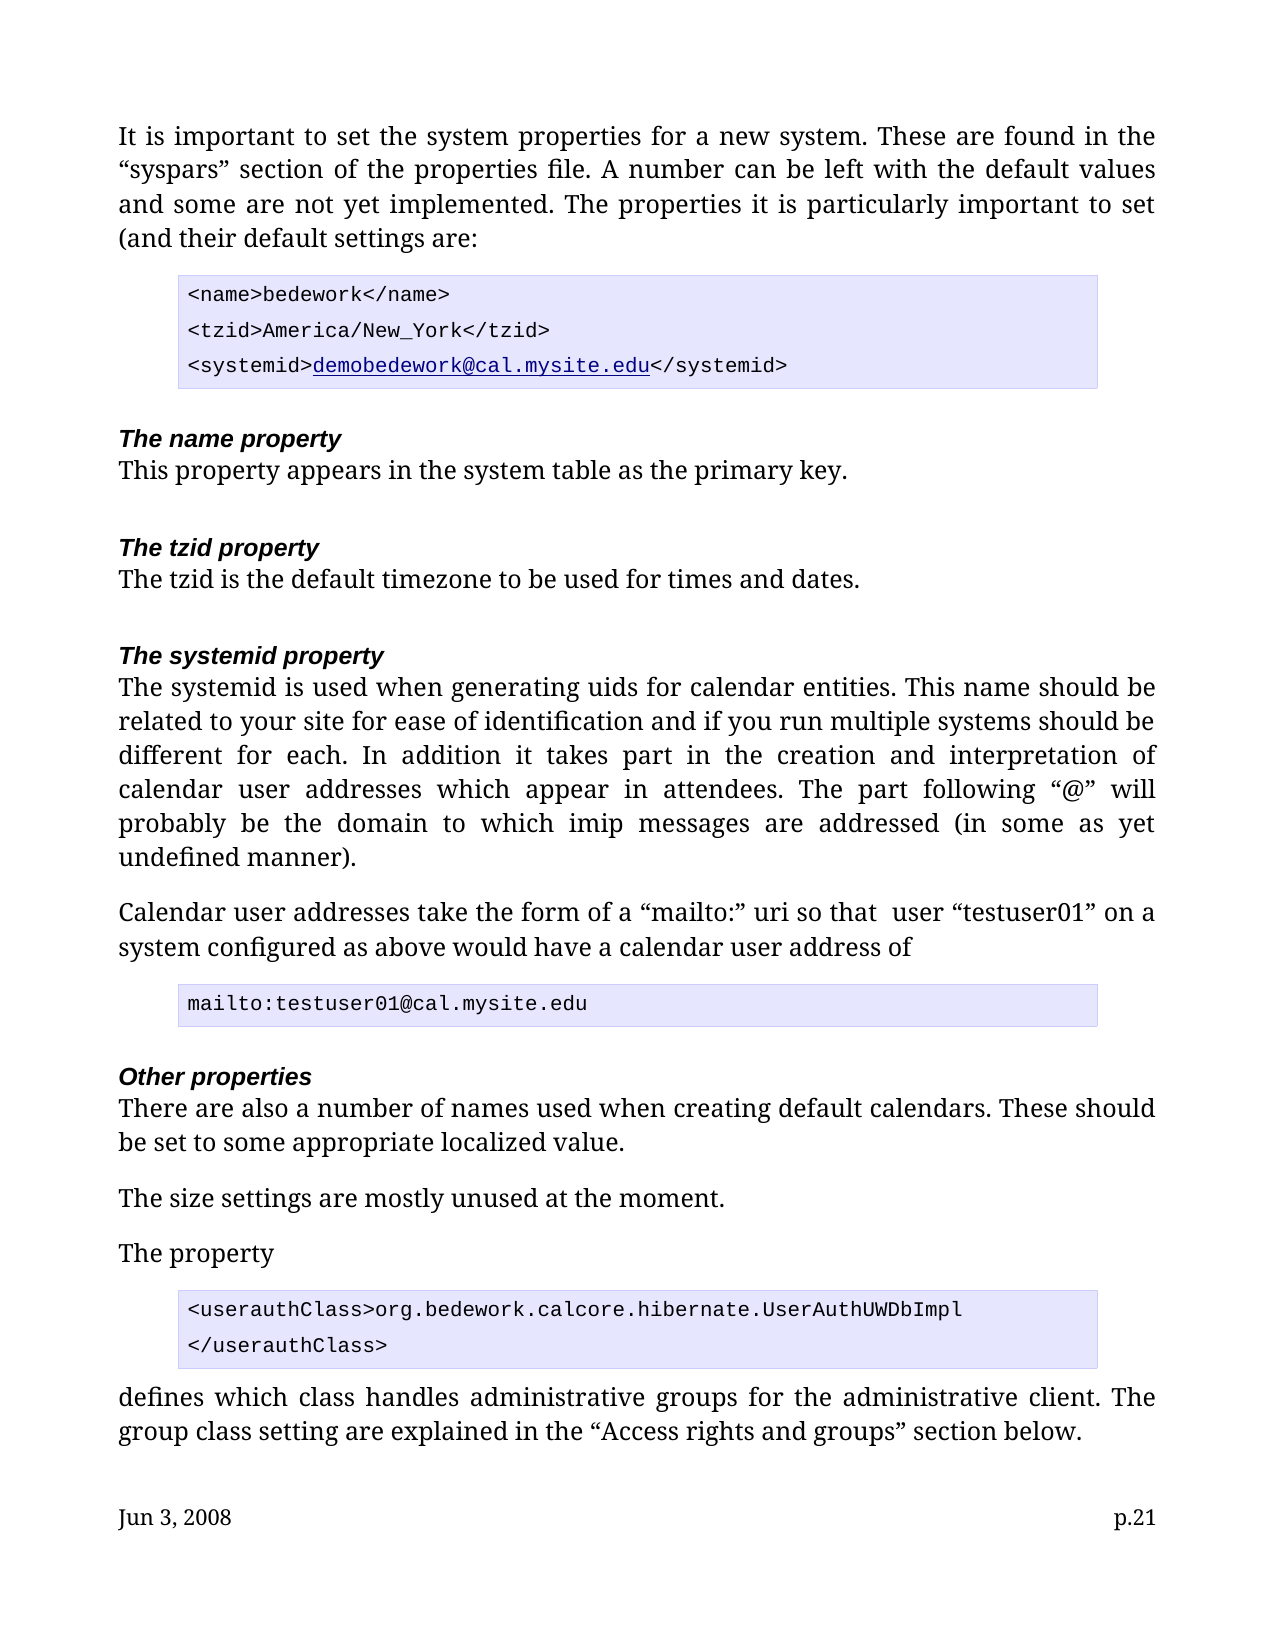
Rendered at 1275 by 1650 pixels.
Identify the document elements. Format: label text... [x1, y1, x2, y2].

text The systemid is used when generating uids for calendar entities. This name should be related to your site for ease of identification and if you run multiple systems should be different for each. In addition it takes part in the creation and interpretation of calendar user addresses which appear in attendees. The part following “@” will probably be the domain to which imip messages are addressed (in some as yet undefined manner). [118, 670, 1157, 874]
text <userauthClass>org.bedework.calcore.hibernate.UserAuthUWDbImpl [179, 1291, 1097, 1323]
text <systemid>demobedework@cal.mysite.edu</systemid> [179, 346, 1097, 388]
text <tzid>America/New_York</tzid> [179, 311, 1097, 343]
text <name>bedework</name> [179, 276, 1097, 308]
text defines which class handles administrative groups for the administrative client. The group class setting are explained in the “Access rights and groups” section below. [118, 1379, 1157, 1447]
text The size settings are mostly unused at the moment. [118, 1180, 1157, 1214]
text </userauthClass> [179, 1326, 1097, 1368]
subtitle The name property [118, 425, 1157, 453]
subtitle The tzid property [118, 534, 1157, 561]
subtitle The systemid property [118, 642, 1157, 670]
text It is important to set the system properties for a new system. These are found in the “syspars” section of the properties file. A number can be left with the default values and some are not yet implemented. The properties it is particularly important to set (and their default settings are: [118, 118, 1157, 254]
text This property appears in the system table as the primary key. [118, 453, 1157, 487]
text Calendar user addresses take the form of a “mailto:” uri so that user “testuser01” on a system configured as above would have a calendar user address of [118, 895, 1157, 963]
subtitle Other properties [118, 1063, 1157, 1091]
text The property [118, 1235, 1157, 1269]
text mailto:testuser01@cal.mysite.edu [179, 985, 1097, 1026]
text The tzid is the default timezone to be used for times and dates. [118, 561, 1157, 595]
text There are also a number of names used when creating default calendars. These should be set to some appropriate localized value. [118, 1091, 1157, 1159]
